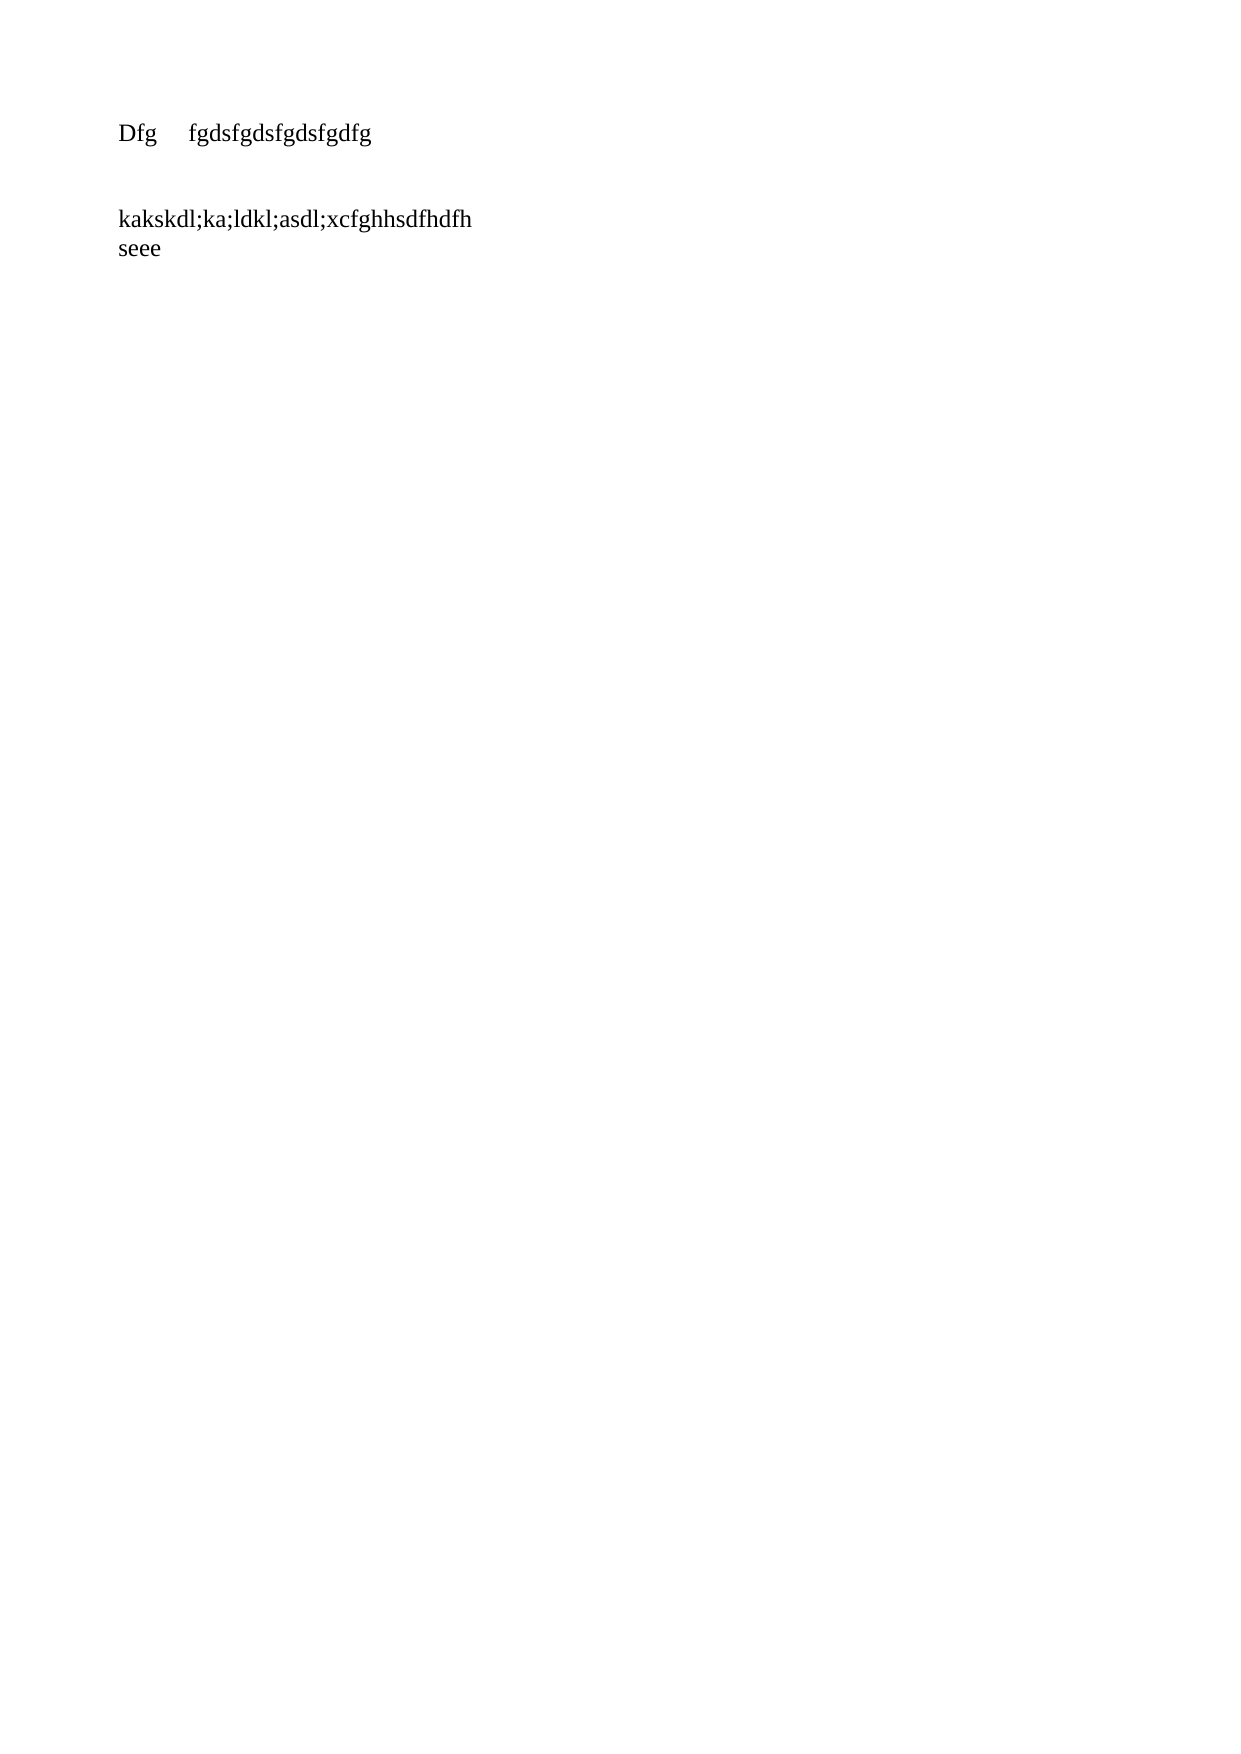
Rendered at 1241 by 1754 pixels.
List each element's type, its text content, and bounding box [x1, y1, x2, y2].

text Dfg fgdsfgdsfgdsfgdfg [118, 118, 1122, 147]
text seee [118, 233, 1122, 262]
text kakskdl;ka;ldkl;asdl;xcfghhsdfhdfh [118, 204, 1122, 233]
